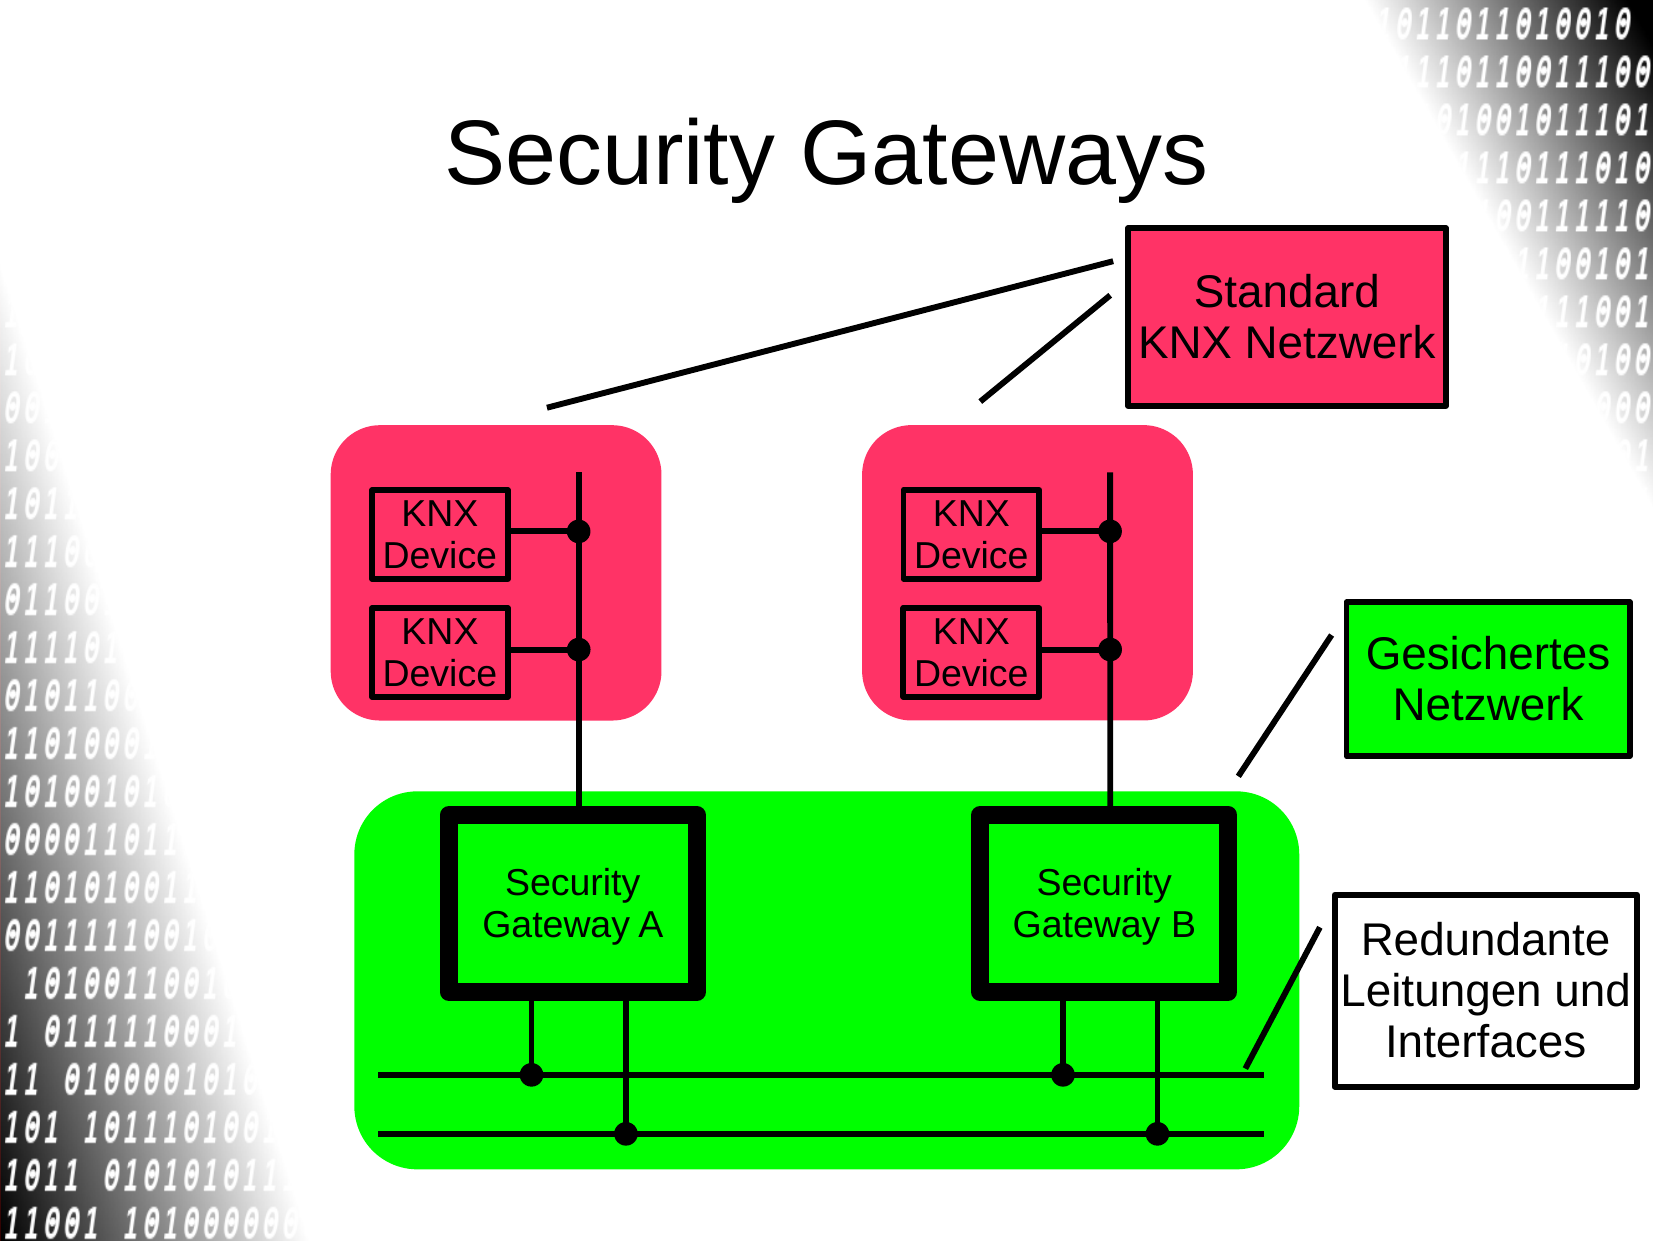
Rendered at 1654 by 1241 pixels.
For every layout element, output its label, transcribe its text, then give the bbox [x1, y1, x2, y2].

text_box [566, 519, 591, 544]
text_box [1098, 519, 1122, 544]
text_box KNX Device [371, 608, 508, 697]
text_box [1051, 1062, 1075, 1087]
text_box [519, 1062, 544, 1087]
text_box Security Gateway A [448, 814, 697, 993]
text_box KNX Device [903, 608, 1040, 697]
text_box KNX Device [903, 490, 1040, 579]
text_box Redundante Leitungen und Interfaces [1335, 895, 1637, 1087]
text_box [1098, 637, 1122, 662]
text_box [1145, 1121, 1170, 1146]
text_box KNX Device [372, 490, 508, 579]
text_box [566, 637, 591, 662]
text_box [614, 1121, 638, 1146]
picture [0, 0, 1653, 1241]
text_box Security Gateway B [980, 814, 1229, 993]
